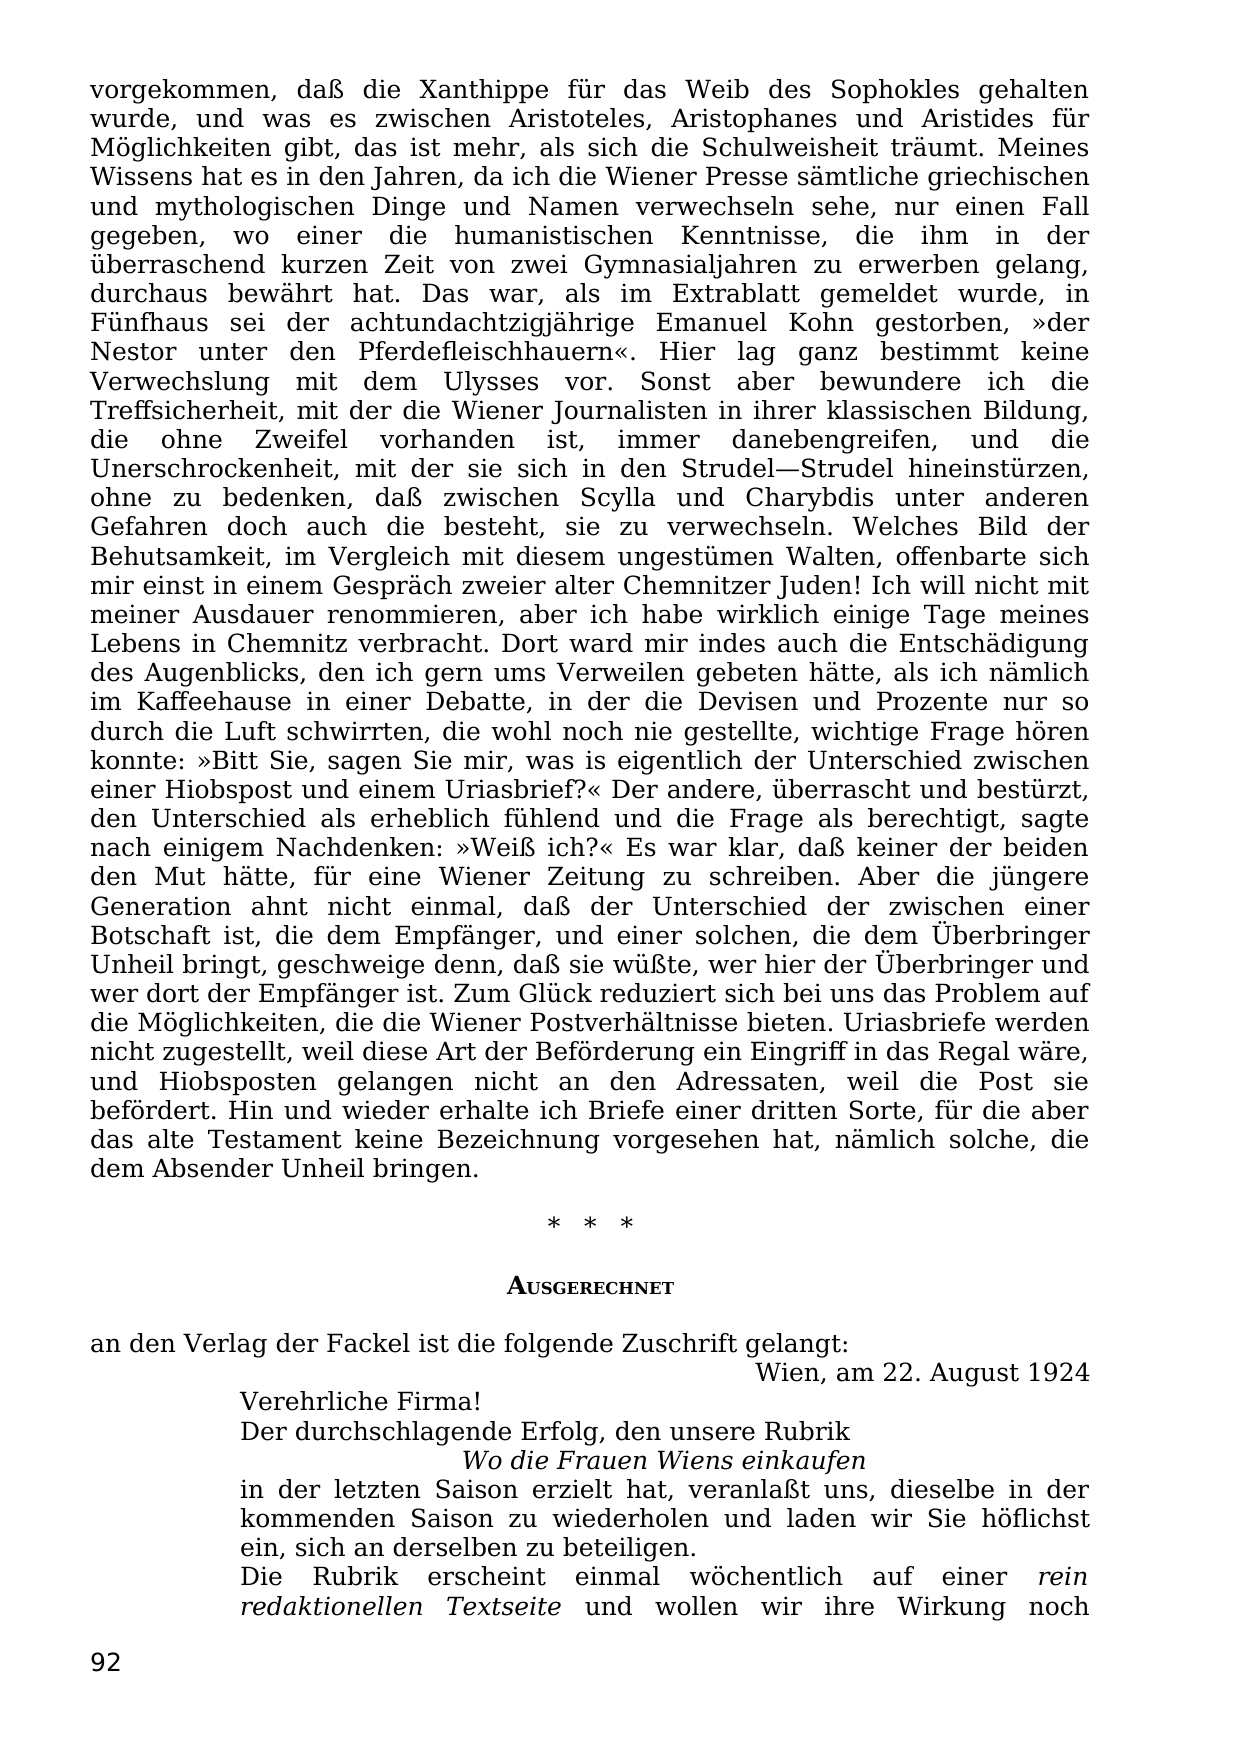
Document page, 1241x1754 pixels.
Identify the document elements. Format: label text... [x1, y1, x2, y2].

text Der durchschlagende Erfolg, den unsere Rubrik [240, 1417, 1091, 1446]
text Verehrliche Firma! [240, 1387, 1091, 1417]
text Wien, am 22. August 1924 [90, 1358, 1091, 1387]
text Die Rubrik erscheint einmal wöchentlich auf einer rein redaktionellen Textseite und wollen wir ihre Wirkung noch [240, 1562, 1091, 1621]
text * * * [90, 1212, 1091, 1242]
text an den Verlag der Fackel ist die folgende Zuschrift gelangt: [90, 1329, 1091, 1358]
text vorgekommen, daß die Xanthippe für das Weib des Sophokles gehalten wurde, und was es zwischen Aristoteles, Aristophanes und Aristides für Möglichkeiten gibt, das ist mehr, als sich die Schulweisheit träumt. Meines Wissens hat es in den Jahren, da ich die Wiener Presse sämtliche griechischen und mythologischen Dinge und Namen verwechseln sehe, nur einen Fall gegeben, wo einer die humanistischen Kenntnisse, die ihm in der überraschend kurzen Zeit von zwei Gymnasialjahren zu erwerben gelang, durchaus bewährt hat. Das war, als im Extrablatt gemeldet wurde, in Fünfhaus sei der achtundachtzigjährige Emanuel Kohn gestorben, »der Nestor unter den Pferdefleischhauern«. Hier lag ganz bestimmt keine Verwechslung mit dem Ulysses vor. Sonst aber bewundere ich die Treffsicherheit, mit der die Wiener Journalisten in ihrer klassischen Bildung, die ohne Zweifel vorhanden ist, immer danebengreifen, und die Unerschrockenheit, mit der sie sich in den Strudel—Strudel hineinstürzen, ohne zu bedenken, daß zwischen Scylla und Charybdis unter anderen Gefahren doch auch die besteht, sie zu verwechseln. Welches Bild der Behutsamkeit, im Vergleich mit diesem ungestümen Walten, offenbarte sich mir einst in einem Gespräch zweier alter Chemnitzer Juden! Ich will nicht mit meiner Ausdauer renommieren, aber ich habe wirklich einige Tage meines Lebens in Chemnitz verbracht. Dort ward mir indes auch die Entschädigung des Augenblicks, den ich gern ums Verweilen gebeten hätte, als ich nämlich im Kaffeehause in einer Debatte, in der die Devisen und Prozente nur so durch die Luft schwirrten, die wohl noch nie gestellte, wichtige Frage hören konnte: »Bitt Sie, sagen Sie mir, was is eigentlich der Unterschied zwischen einer Hiobspost und einem Uriasbrief?« Der andere, überrascht und bestürzt, den Unterschied als erheblich fühlend und die Frage als berechtigt, sagte nach einigem Nachdenken: »Weiß ich?« Es war klar, daß keiner der beiden den Mut hätte, für eine Wiener Zeitung zu schreiben. Aber die jüngere Generation ahnt nicht einmal, daß der Unterschied der zwischen einer Botschaft ist, die dem Empfänger, und einer solchen, die dem Überbringer Unheil bringt, geschweige denn, daß sie wüßte, wer hier der Überbringer und wer dort der Empfänger ist. Zum Glück reduziert sich bei uns das Problem auf die Möglichkeiten, die die Wiener Postverhältnisse bieten. Uriasbriefe werden nicht zugestellt, weil diese Art der Beförderung ein Eingriff in das Regal wäre, und Hiobsposten gelangen nicht an den Adressaten, weil die Post sie befördert. Hin und wieder erhalte ich Briefe einer dritten Sorte, für die aber das alte Testament keine Bezeichnung vorgesehen hat, nämlich solche, die dem Absender Unheil bringen. [90, 75, 1091, 1183]
text Wo die Frauen Wiens einkaufen [240, 1446, 1091, 1475]
text in der letzten Saison erzielt hat, veranlaßt uns, dieselbe in der kommenden Saison zu wiederholen und laden wir Sie höflichst ein, sich an derselben zu beteiligen. [240, 1475, 1091, 1562]
text Ausgerechnet [90, 1242, 1091, 1300]
